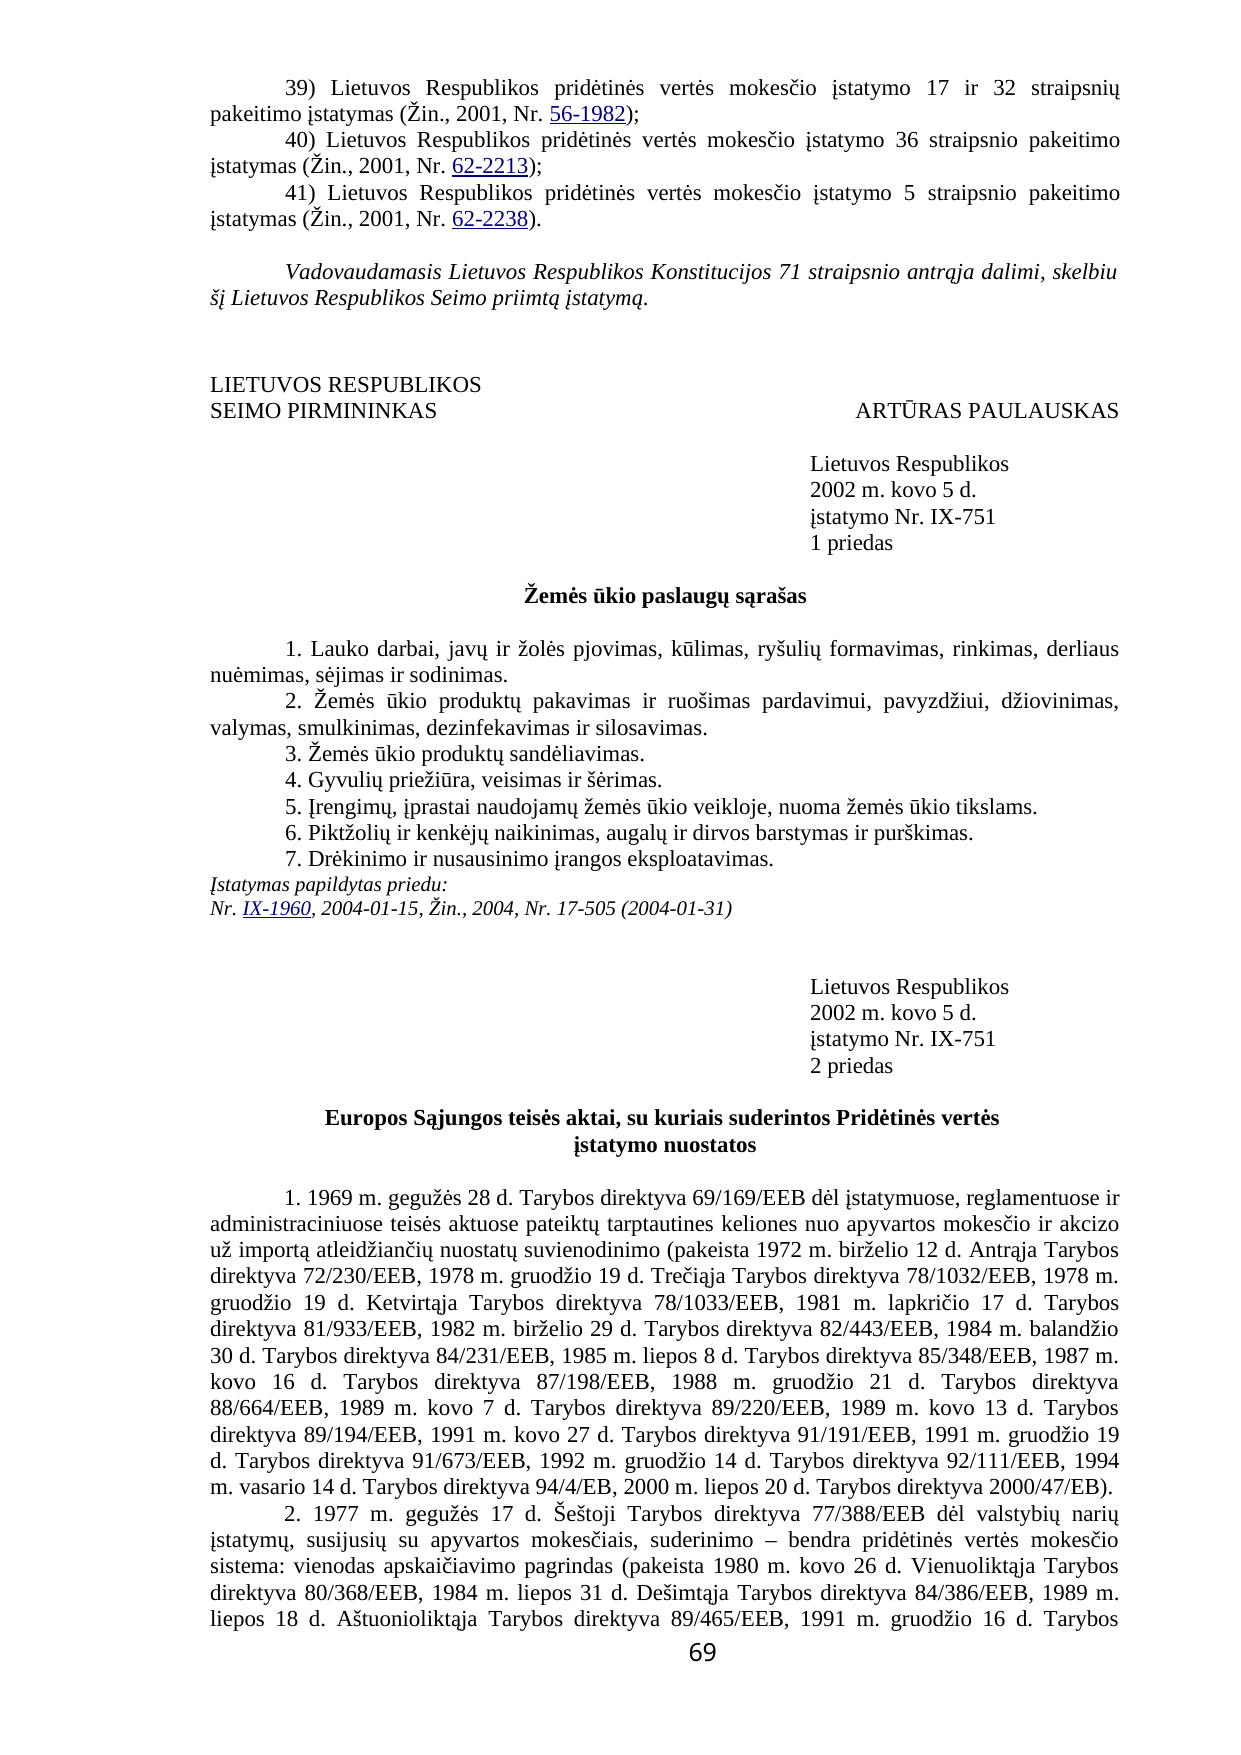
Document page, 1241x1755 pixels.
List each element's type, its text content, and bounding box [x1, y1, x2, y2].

text Lietuvos Respublikos [210, 973, 1120, 999]
text Lietuvos Respublikos [735, 450, 1120, 477]
text 2 priedas [210, 1052, 1120, 1078]
text 6. Piktžolių ir kenkėjų naikinimas, augalų ir dirvos barstymas ir purškimas. [210, 819, 1120, 846]
text Vadovaudamasis Lietuvos Respublikos Konstitucijos 71 straipsnio antrąja dalimi, skelbiu šį Lietuvos Respublikos Seimo priimtą įstatymą. [210, 258, 1120, 311]
text SEIMO PIRMININKAS ARTŪRAS PAULAUSKAS [210, 397, 1120, 424]
text 1. 1969 m. gegužės 28 d. Tarybos direktyva 69/169/EEB dėl įstatymuose, reglamentuose ir administraciniuose teisės aktuose pateiktų tarptautines keliones nuo apyvartos mokesčio ir akcizo už importą atleidžiančių nuostatų suvienodinimo (pakeista 1972 m. birželio 12 d. Antrąja Tarybos direktyva 72/230/EEB, 1978 m. gruodžio 19 d. Trečiąja Tarybos direktyva 78/1032/EEB, 1978 m. gruodžio 19 d. Ketvirtąja Tarybos direktyva 78/1033/EEB, 1981 m. lapkričio 17 d. Tarybos direktyva 81/933/EEB, 1982 m. birželio 29 d. Tarybos direktyva 82/443/EEB, 1984 m. balandžio 30 d. Tarybos direktyva 84/231/EEB, 1985 m. liepos 8 d. Tarybos direktyva 85/348/EEB, 1987 m. kovo 16 d. Tarybos direktyva 87/198/EEB, 1988 m. gruodžio 21 d. Tarybos direktyva 88/664/EEB, 1989 m. kovo 7 d. Tarybos direktyva 89/220/EEB, 1989 m. kovo 13 d. Tarybos direktyva 89/194/EEB, 1991 m. kovo 27 d. Tarybos direktyva 91/191/EEB, 1991 m. gruodžio 19 d. Tarybos direktyva 91/673/EEB, 1992 m. gruodžio 14 d. Tarybos direktyva 92/111/EEB, 1994 m. vasario 14 d. Tarybos direktyva 94/4/EB, 2000 m. liepos 20 d. Tarybos direktyva 2000/47/EB). [210, 1183, 1120, 1500]
text LIETUVOS RESPUBLIKOS [210, 371, 1120, 397]
subtitle Europos Sąjungos teisės aktai, su kuriais suderintos Pridėtinės vertės [210, 1104, 1120, 1131]
text Žemės ūkio paslaugų sąrašas [210, 582, 1120, 608]
text Įstatymas papildytas priedu: [210, 872, 1120, 896]
text 1. Lauko darbai, javų ir žolės pjovimas, kūlimas, ryšulių formavimas, rinkimas, derliaus nuėmimas, sėjimas ir sodinimas. [210, 635, 1120, 687]
text Nr. IX-1960, 2004-01-15, Žin., 2004, Nr. 17-505 (2004-01-31) [210, 896, 1120, 920]
text 5. Įrengimų, įprastai naudojamų žemės ūkio veikloje, nuoma žemės ūkio tikslams. [210, 793, 1120, 819]
text 7. Drėkinimo ir nusausinimo įrangos eksploatavimas. [210, 846, 1120, 872]
text įstatymo Nr. IX-751 [210, 503, 1120, 529]
subtitle įstatymo nuostatos [210, 1131, 1120, 1157]
text 1 priedas [210, 529, 1120, 556]
text 41) Lietuvos Respublikos pridėtinės vertės mokesčio įstatymo 5 straipsnio pakeitimo įstatymas (Žin., 2001, Nr. 62-2238). [210, 179, 1120, 232]
text 4. Gyvulių priežiūra, veisimas ir šėrimas. [210, 766, 1120, 793]
text 2002 m. kovo 5 d. [210, 477, 1120, 503]
text 40) Lietuvos Respublikos pridėtinės vertės mokesčio įstatymo 36 straipsnio pakeitimo įstatymas (Žin., 2001, Nr. 62-2213); [210, 126, 1120, 179]
text 2002 m. kovo 5 d. [210, 999, 1120, 1025]
text 39) Lietuvos Respublikos pridėtinės vertės mokesčio įstatymo 17 ir 32 straipsnių pakeitimo įstatymas (Žin., 2001, Nr. 56-1982); [210, 73, 1120, 126]
text 2. Žemės ūkio produktų pakavimas ir ruošimas pardavimui, pavyzdžiui, džiovinimas, valymas, smulkinimas, dezinfekavimas ir silosavimas. [210, 687, 1120, 740]
text įstatymo Nr. IX-751 [210, 1025, 1120, 1052]
text 2. 1977 m. gegužės 17 d. Šeštoji Tarybos direktyva 77/388/EEB dėl valstybių narių įstatymų, susijusių su apyvartos mokesčiais, suderinimo – bendra pridėtinės vertės mokesčio sistema: vienodas apskaičiavimo pagrindas (pakeista 1980 m. kovo 26 d. Vienuoliktąja Tarybos direktyva 80/368/EEB, 1984 m. liepos 31 d. Dešimtąja Tarybos direktyva 84/386/EEB, 1989 m. liepos 18 d. Aštuonioliktąja Tarybos direktyva 89/465/EEB, 1991 m. gruodžio 16 d. Tarybos [210, 1500, 1120, 1632]
text 3. Žemės ūkio produktų sandėliavimas. [210, 740, 1120, 766]
